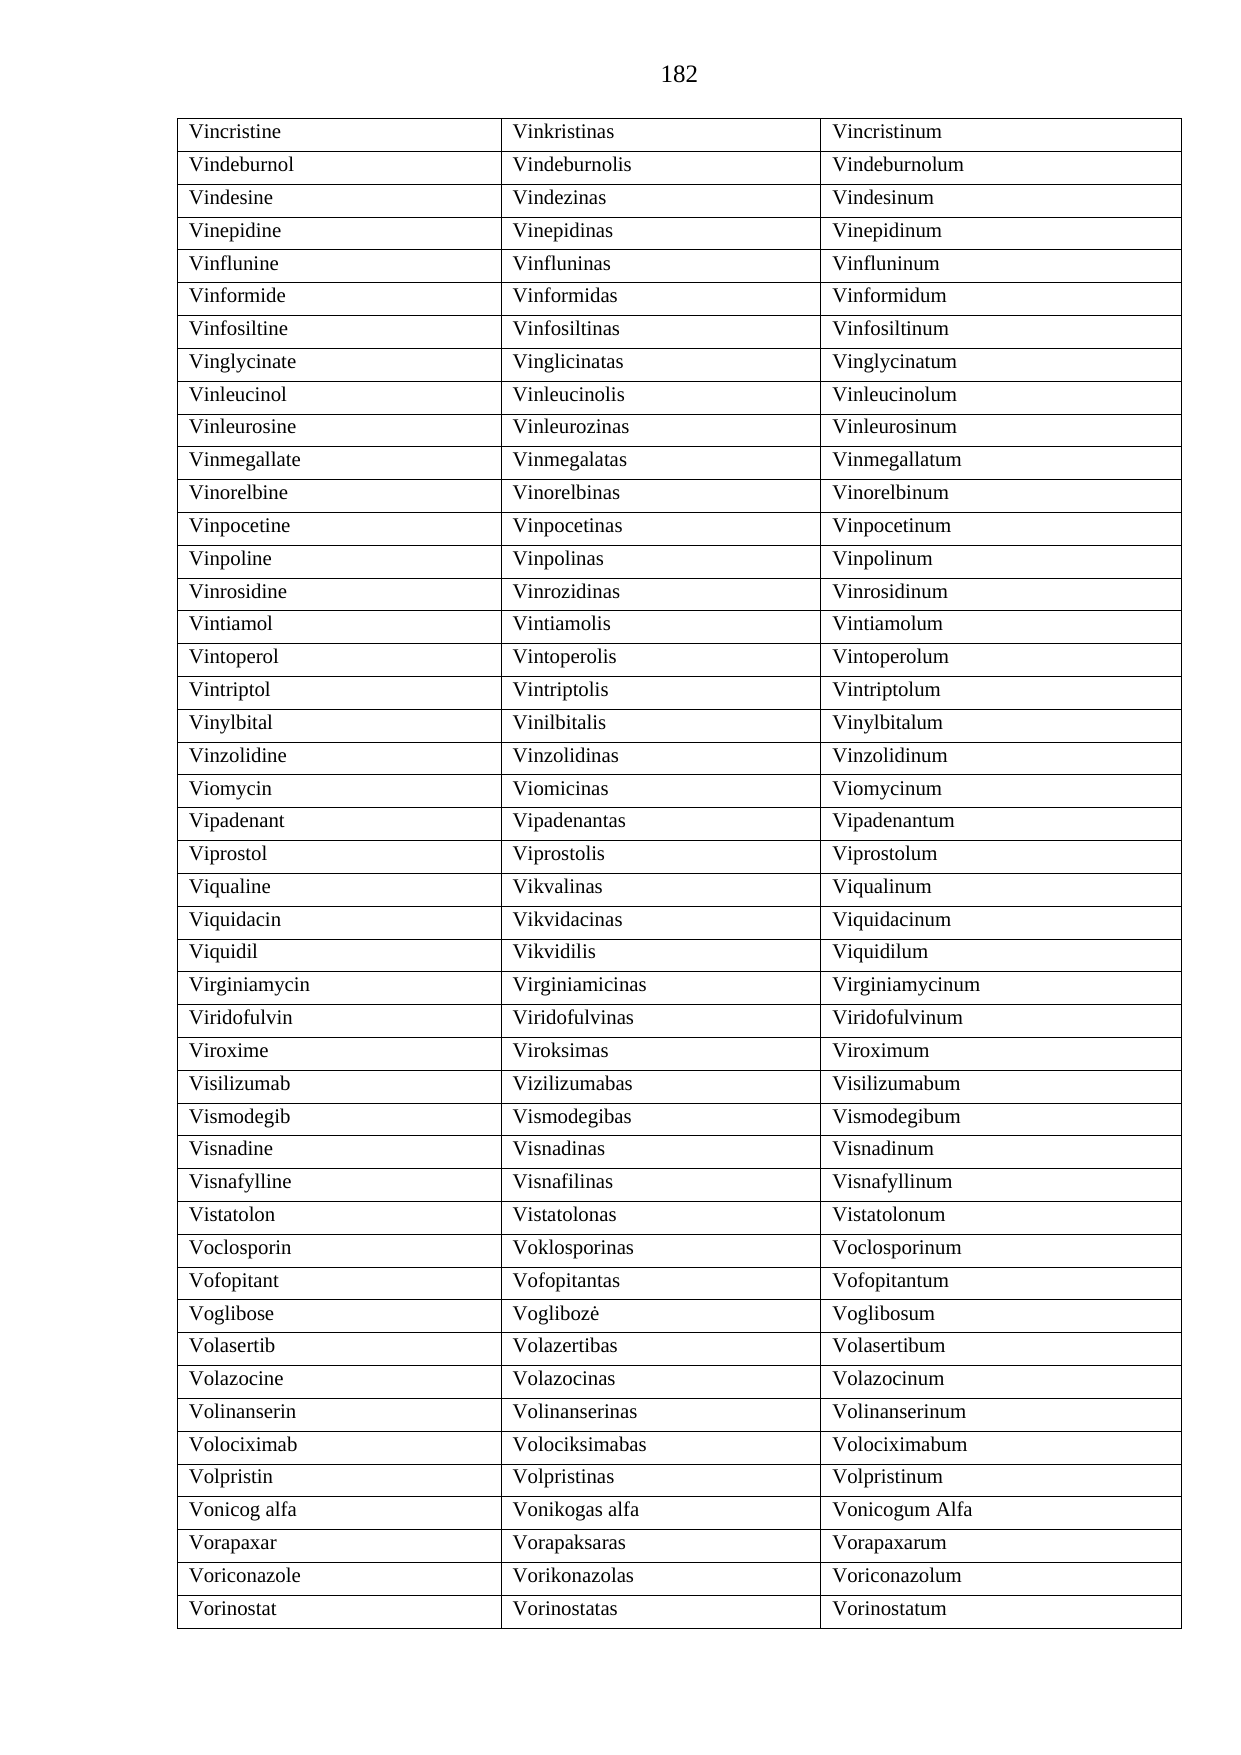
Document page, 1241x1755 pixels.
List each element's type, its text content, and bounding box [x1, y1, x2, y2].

table_cell Vintiamolum [821, 611, 1181, 643]
table_cell Vinepidinum [821, 218, 1181, 249]
table_cell Viridofulvinas [502, 1005, 820, 1037]
table_cell Vinformidum [821, 283, 1181, 315]
table_cell Vincristine [178, 119, 501, 151]
table_cell Visilizumab [178, 1071, 501, 1102]
table_cell Viquidacin [178, 907, 501, 938]
table_cell Vinepidine [178, 218, 501, 249]
table_cell Voclosporinum [821, 1235, 1181, 1267]
table_cell Volociksimabas [502, 1432, 820, 1463]
table_cell Viqualinum [821, 874, 1181, 906]
table_cell Viquidil [178, 940, 501, 971]
table_cell Vinleurozinas [502, 415, 820, 446]
table_cell Voglibose [178, 1300, 501, 1332]
table_cell Viomycin [178, 775, 501, 807]
table_cell Vismodegib [178, 1104, 501, 1135]
table_cell Volpristin [178, 1465, 501, 1496]
table_cell Voklosporinas [502, 1235, 820, 1267]
table_cell Viroksimas [502, 1038, 820, 1070]
table_cell Vofopitant [178, 1268, 501, 1299]
table_cell Vorapaxarum [821, 1530, 1181, 1562]
table_cell Vindesinum [821, 185, 1181, 217]
table_cell Vindezinas [502, 185, 820, 217]
table_cell Vinepidinas [502, 218, 820, 249]
table_cell Volazocinum [821, 1366, 1181, 1398]
table_cell Vinformidas [502, 283, 820, 315]
table_cell Vonikogas alfa [502, 1497, 820, 1529]
table_cell Vinpocetinum [821, 513, 1181, 545]
table_cell Volazocine [178, 1366, 501, 1398]
table_cell Volociximab [178, 1432, 501, 1463]
table_cell Vintoperol [178, 644, 501, 676]
table_cell Vindeburnolis [502, 152, 820, 184]
table_cell Vinilbitalis [502, 710, 820, 742]
table_cell Vonicog alfa [178, 1497, 501, 1529]
table_cell Vinrosidine [178, 579, 501, 610]
table_cell Viroxime [178, 1038, 501, 1070]
table_cell Vindesine [178, 185, 501, 217]
table_cell Visnadine [178, 1136, 501, 1168]
table_cell Vintriptol [178, 677, 501, 709]
table_cell Visnadinum [821, 1136, 1181, 1168]
table_cell Viprostolum [821, 841, 1181, 873]
table_cell Visnafylline [178, 1169, 501, 1201]
table_cell Vintiamolis [502, 611, 820, 643]
table_cell Vinpolinas [502, 546, 820, 577]
table_cell Vincristinum [821, 119, 1181, 151]
table_cell Vorinostatas [502, 1596, 820, 1627]
table_cell Vizilizumabas [502, 1071, 820, 1102]
table_cell Vinleurosine [178, 415, 501, 446]
table_cell Vinmegallate [178, 447, 501, 479]
table_cell Vinpoline [178, 546, 501, 577]
table_cell Vinorelbinas [502, 480, 820, 512]
table_cell Vindeburnolum [821, 152, 1181, 184]
table_cell Vinzolidine [178, 743, 501, 774]
table_cell Viomycinum [821, 775, 1181, 807]
table_cell Voglibosum [821, 1300, 1181, 1332]
table_cell Vinpocetinas [502, 513, 820, 545]
table_cell Vipadenant [178, 808, 501, 840]
table_cell Vinformide [178, 283, 501, 315]
table_cell Viomicinas [502, 775, 820, 807]
table_cell Vistatolon [178, 1202, 501, 1234]
table_cell Volasertibum [821, 1333, 1181, 1365]
table_cell Visilizumabum [821, 1071, 1181, 1102]
table_cell Volinanserin [178, 1399, 501, 1431]
table_cell Vinzolidinum [821, 743, 1181, 774]
table_cell Vonicogum Alfa [821, 1497, 1181, 1529]
table_cell Vintoperolis [502, 644, 820, 676]
table_cell Vismodegibum [821, 1104, 1181, 1135]
table_cell Vinglycinate [178, 349, 501, 381]
table_cell Vorapaxar [178, 1530, 501, 1562]
table_cell Visnafyllinum [821, 1169, 1181, 1201]
table_cell Vinpocetine [178, 513, 501, 545]
table_cell Viroximum [821, 1038, 1181, 1070]
table_cell Vistatolonum [821, 1202, 1181, 1234]
table_cell Vinzolidinas [502, 743, 820, 774]
table_cell Vinfosiltinum [821, 316, 1181, 348]
table_cell Viprostolis [502, 841, 820, 873]
table_cell Vinfosiltinas [502, 316, 820, 348]
table_cell Vinylbitalum [821, 710, 1181, 742]
table_cell Volasertib [178, 1333, 501, 1365]
table_cell Visnafilinas [502, 1169, 820, 1201]
table_cell Viquidacinum [821, 907, 1181, 938]
table_cell Vismodegibas [502, 1104, 820, 1135]
table_cell Vinylbital [178, 710, 501, 742]
table_cell Vinfluninas [502, 250, 820, 282]
table_cell Vorinostat [178, 1596, 501, 1627]
table_cell Vinorelbine [178, 480, 501, 512]
table_cell Vinmegallatum [821, 447, 1181, 479]
table_cell Vistatolonas [502, 1202, 820, 1234]
table_cell Volociximabum [821, 1432, 1181, 1463]
table_cell Vipadenantas [502, 808, 820, 840]
table_cell Viquidilum [821, 940, 1181, 971]
table_cell Vofopitantas [502, 1268, 820, 1299]
table_cell Vintriptolis [502, 677, 820, 709]
table_cell Vinfluninum [821, 250, 1181, 282]
table_cell Vikvidilis [502, 940, 820, 971]
table_cell Voglibozė [502, 1300, 820, 1332]
table_cell Vorikonazolas [502, 1563, 820, 1595]
table_cell Vinmegalatas [502, 447, 820, 479]
table_cell Volazocinas [502, 1366, 820, 1398]
table_cell Vinleurosinum [821, 415, 1181, 446]
table_cell Voclosporin [178, 1235, 501, 1267]
table_cell Viqualine [178, 874, 501, 906]
table_cell Volinanserinas [502, 1399, 820, 1431]
table_cell Viridofulvinum [821, 1005, 1181, 1037]
table_cell Viprostol [178, 841, 501, 873]
table_cell Vinflunine [178, 250, 501, 282]
table_cell Vinpolinum [821, 546, 1181, 577]
table_cell Vinfosiltine [178, 316, 501, 348]
table_cell Vinglycinatum [821, 349, 1181, 381]
table_cell Vikvidacinas [502, 907, 820, 938]
table_cell Visnadinas [502, 1136, 820, 1168]
table_cell Vorapaksaras [502, 1530, 820, 1562]
table_cell Vinleucinolum [821, 382, 1181, 413]
table_cell Vinleucinolis [502, 382, 820, 413]
table_cell Vintoperolum [821, 644, 1181, 676]
table_cell Vinleucinol [178, 382, 501, 413]
table_cell Vinorelbinum [821, 480, 1181, 512]
table_cell Vinkristinas [502, 119, 820, 151]
table_cell Vofopitantum [821, 1268, 1181, 1299]
table_cell Virginiamicinas [502, 972, 820, 1004]
table_cell Virginiamycin [178, 972, 501, 1004]
table_cell Vorinostatum [821, 1596, 1181, 1627]
table_cell Vinglicinatas [502, 349, 820, 381]
table_cell Volpristinas [502, 1465, 820, 1496]
table_cell Vindeburnol [178, 152, 501, 184]
table_cell Vinrozidinas [502, 579, 820, 610]
table_cell Vikvalinas [502, 874, 820, 906]
table_cell Voriconazole [178, 1563, 501, 1595]
table_cell Viridofulvin [178, 1005, 501, 1037]
table_cell Volazertibas [502, 1333, 820, 1365]
table_cell Vintriptolum [821, 677, 1181, 709]
table_cell Volpristinum [821, 1465, 1181, 1496]
table_cell Vipadenantum [821, 808, 1181, 840]
table_cell Virginiamycinum [821, 972, 1181, 1004]
table_cell Voriconazolum [821, 1563, 1181, 1595]
table_cell Volinanserinum [821, 1399, 1181, 1431]
table_cell Vintiamol [178, 611, 501, 643]
table_cell Vinrosidinum [821, 579, 1181, 610]
